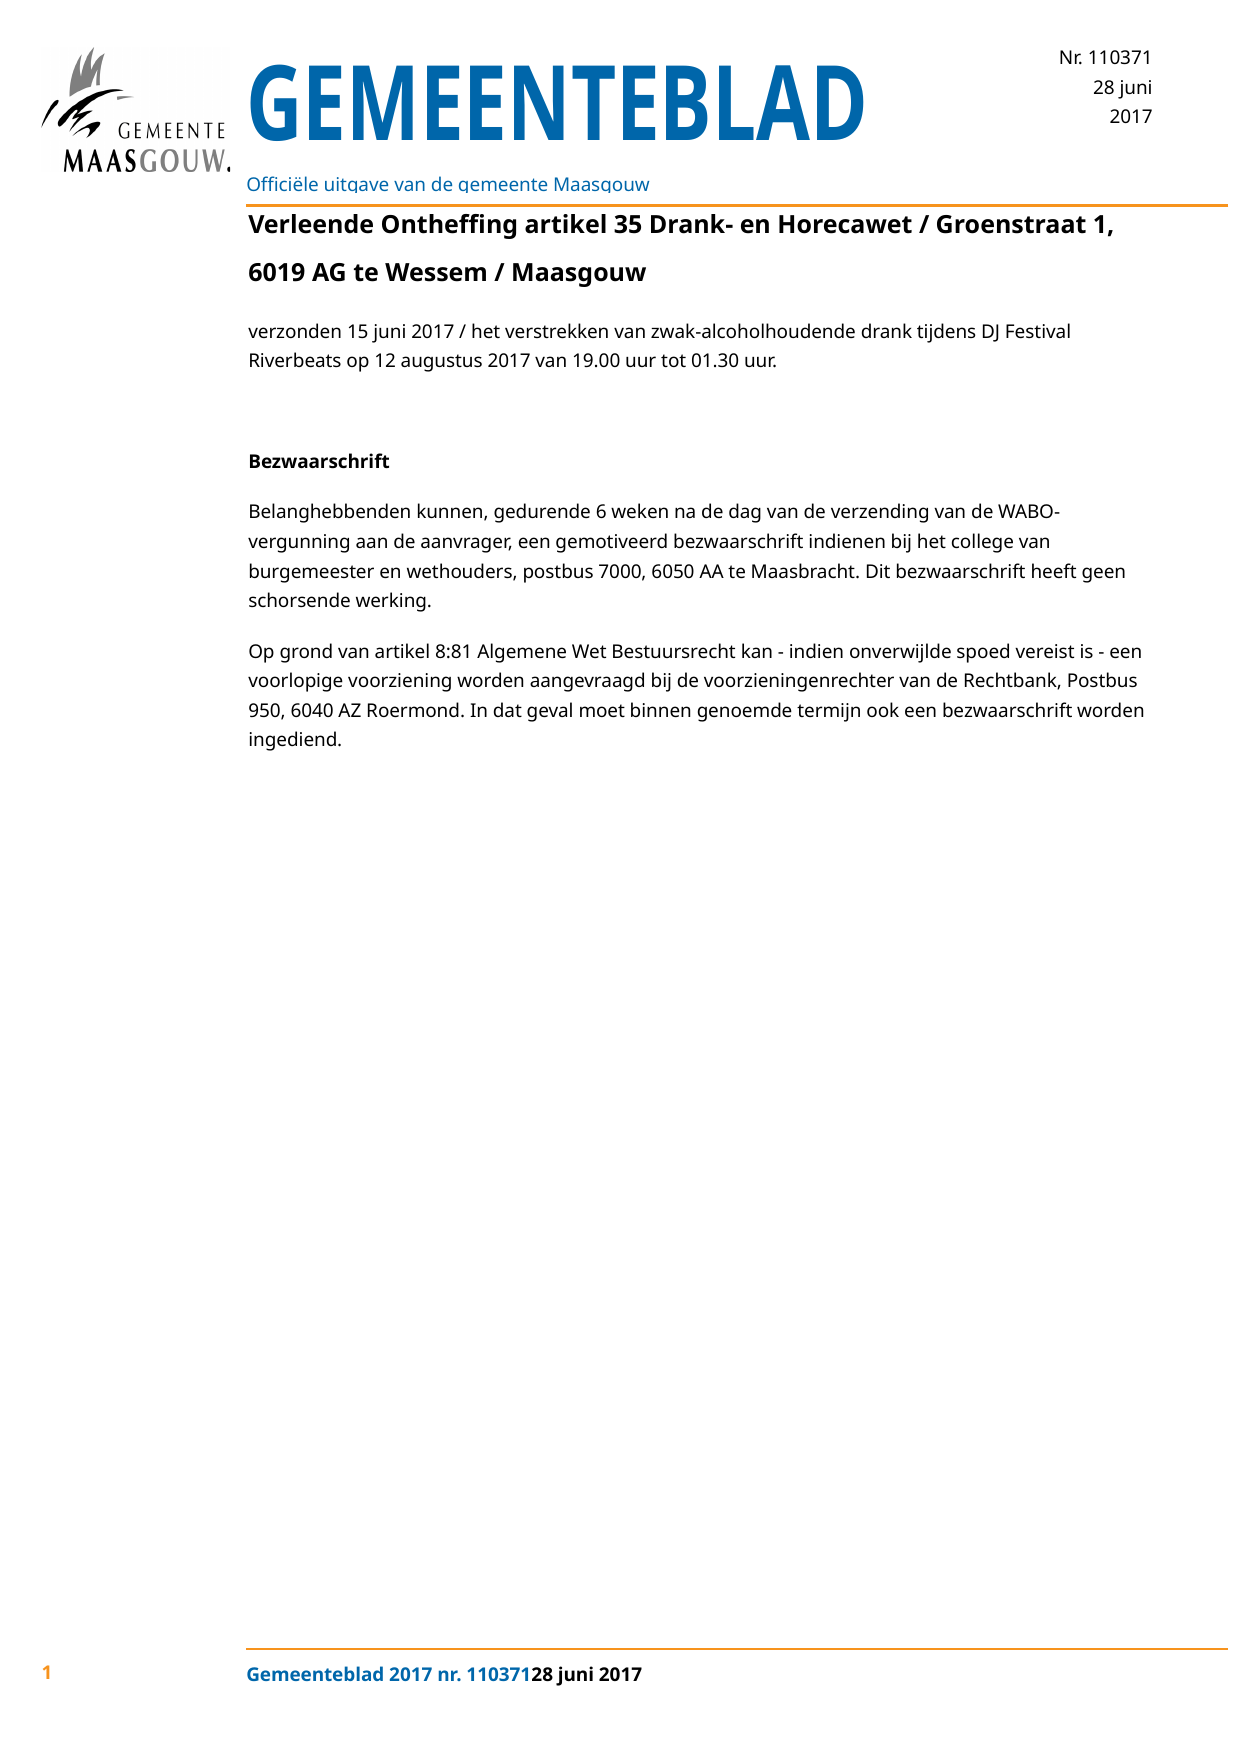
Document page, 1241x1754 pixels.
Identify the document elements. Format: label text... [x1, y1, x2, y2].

text Belanghebbenden kunnen, gedurende 6 weken na de dag van de verzending van de WABO-vergunning aan de aanvrager, een gemotiveerd bezwaarschrift indienen bij het college van burgemeester en wethouders, postbus 7000, 6050 AA te Maasbracht. Dit bezwaarschrift heeft geen schorsende werking. [248, 499, 1152, 613]
text verzonden 15 juni 2017 / het verstrekken van zwak-alcoholhoudende drank tijdens DJ Festival Riverbeats op 12 augustus 2017 van 19.00 uur tot 01.30 uur. [248, 318, 1152, 373]
picture [41, 47, 231, 172]
text Op grond van artikel 8:81 Algemene Wet Bestuursrecht kan - indien onverwijlde spoed vereist is - een voorlopige voorziening worden aangevraagd bij de voorzieningenrechter van de Rechtbank, Postbus 950, 6040 AZ Roermond. In dat geval moet binnen genoemde termijn ook een bezwaarschrift worden ingediend. [248, 638, 1152, 752]
text Verleende Ontheffing artikel 35 Drank- en Horecawet / Groenstraat 1, 6019 AG te Wessem / Maasgouw [248, 207, 1152, 288]
text Bezwaarschrift [248, 448, 1152, 474]
